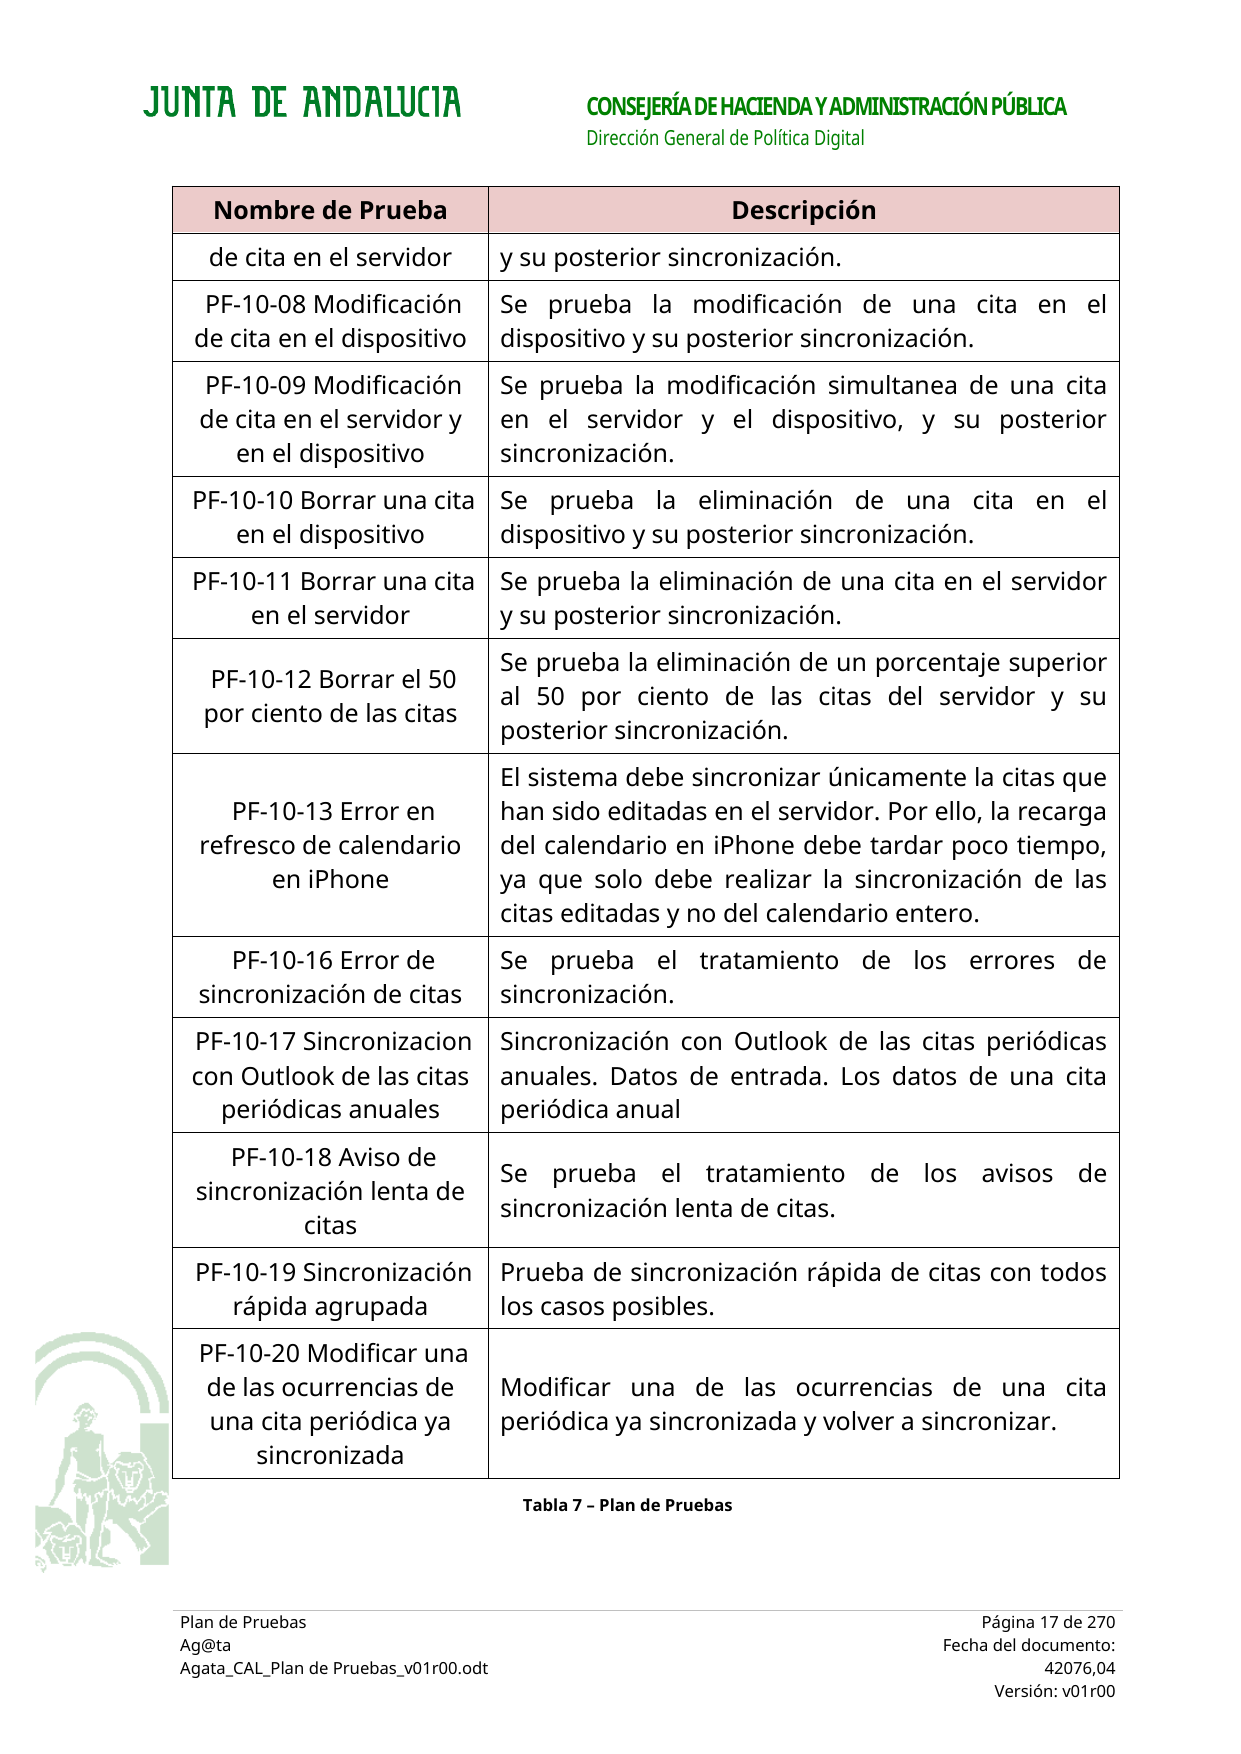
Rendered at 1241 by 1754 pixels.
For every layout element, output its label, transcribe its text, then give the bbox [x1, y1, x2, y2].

table_cell PF-10-19 Sincronización rápida agrupada [173, 1248, 488, 1328]
table_cell Se prueba el tratamiento de los avisos de sincronización lenta de citas. [489, 1133, 1119, 1247]
picture [143, 86, 461, 117]
table_cell PF-10-11 Borrar una cita en el servidor [173, 558, 488, 638]
table_header Descripción [489, 187, 1119, 232]
table_cell Se prueba la modificación de una cita en el dispositivo y su posterior sincronización. [489, 281, 1119, 361]
table_cell PF-10-13 Error en refresco de calendario en iPhone [173, 754, 488, 936]
table_cell Se prueba la modificación simultanea de una cita en el servidor y el dispositivo, y su posterior sincronización. [489, 362, 1119, 476]
table_cell PF-10-12 Borrar el 50 por ciento de las citas [173, 639, 488, 753]
table_cell Se prueba el tratamiento de los errores de sincronización. [489, 937, 1119, 1017]
text Tabla 7 – Plan de Pruebas [170, 1491, 1107, 1516]
table_cell Prueba de sincronización rápida de citas con todos los casos posibles. [489, 1248, 1119, 1328]
table_cell Se prueba la eliminación de una cita en el dispositivo y su posterior sincronización. [489, 477, 1119, 557]
table_cell Sincronización con Outlook de las citas periódicas anuales. Datos de entrada. Los datos de una cita periódica anual [489, 1018, 1119, 1132]
table_header Nombre de Prueba [173, 187, 488, 232]
table_cell PF-10-16 Error de sincronización de citas [173, 937, 488, 1017]
table_cell y su posterior sincronización. [489, 234, 1119, 279]
table_cell PF-10-08 Modificación de cita en el dispositivo [173, 281, 488, 361]
table_cell PF-10-18 Aviso de sincronización lenta de citas [173, 1133, 488, 1247]
table_cell Se prueba la eliminación de un porcentaje superior al 50 por ciento de las citas del servidor y su posterior sincronización. [489, 639, 1119, 753]
table_cell PF-10-10 Borrar una cita en el dispositivo [173, 477, 488, 557]
table_cell PF-10-17 Sincronizacion con Outlook de las citas periódicas anuales [173, 1018, 488, 1132]
table_cell El sistema debe sincronizar únicamente la citas que han sido editadas en el servidor. Por ello, la recarga del calendario en iPhone debe tardar poco tiempo, ya que solo debe realizar la sincronización de las citas editadas y no del calendario entero. [489, 754, 1119, 936]
table_cell de cita en el servidor [173, 234, 488, 279]
table_cell Se prueba la eliminación de una cita en el servidor y su posterior sincronización. [489, 558, 1119, 638]
table_cell PF-10-20 Modificar una de las ocurrencias de una cita periódica ya sincronizada [173, 1329, 488, 1477]
table_cell Modificar una de las ocurrencias de una cita periódica ya sincronizada y volver a sincronizar. [489, 1329, 1119, 1477]
table_cell PF-10-09 Modificación de cita en el servidor y en el dispositivo [173, 362, 488, 476]
